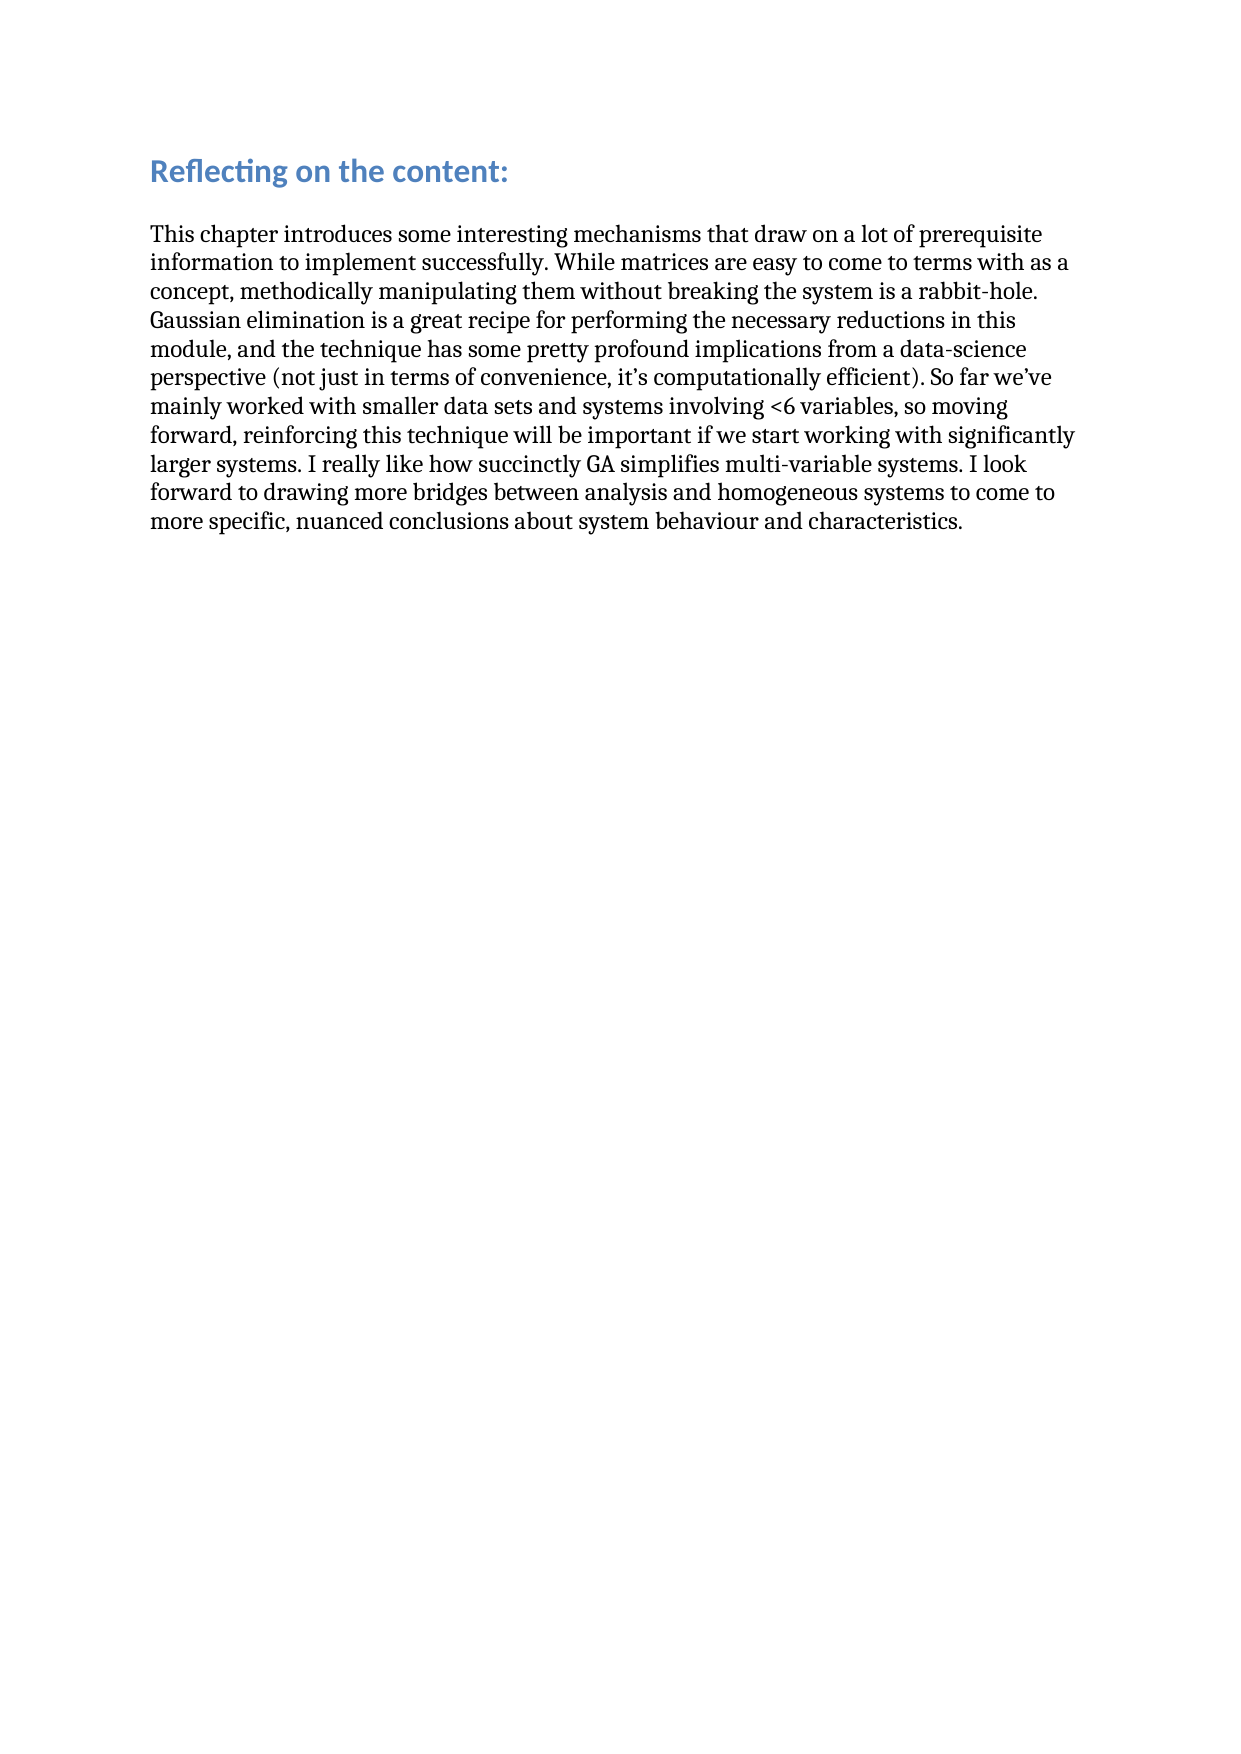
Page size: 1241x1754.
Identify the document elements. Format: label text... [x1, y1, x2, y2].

subtitle Reflecting on the content: [150, 150, 1090, 191]
text This chapter introduces some interesting mechanisms that draw on a lot of prerequisite information to implement successfully. While matrices are easy to come to terms with as a concept, methodically manipulating them without breaking the system is a rabbit-hole. Gaussian elimination is a great recipe for performing the necessary reductions in this module, and the technique has some pretty profound implications from a data-science perspective (not just in terms of convenience, it’s computationally efficient). So far we’ve mainly worked with smaller data sets and systems involving <6 variables, so moving forward, reinforcing this technique will be important if we start working with significantly larger systems. I really like how succinctly GA simplifies multi-variable systems. I look forward to drawing more bridges between analysis and homogeneous systems to come to more specific, nuanced conclusions about system behaviour and characteristics. [150, 219, 1090, 536]
